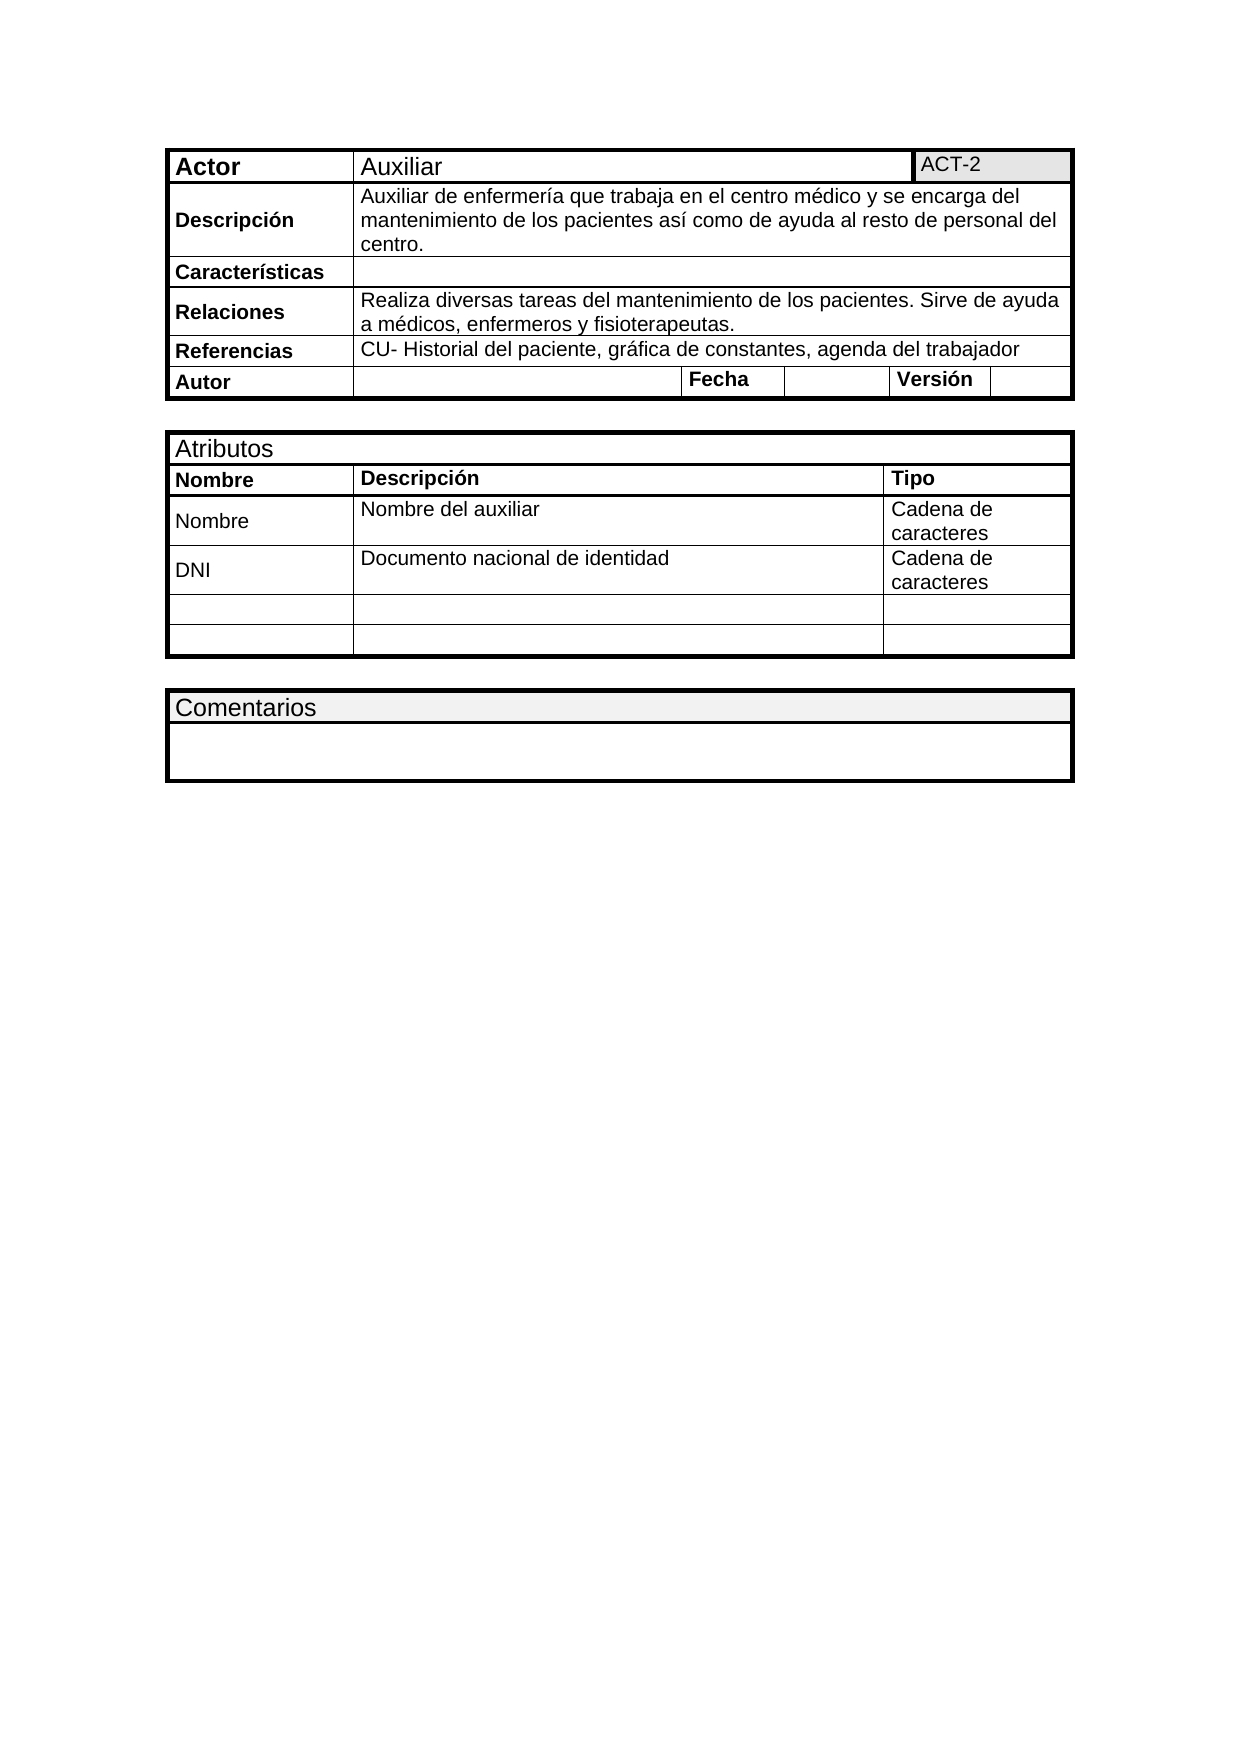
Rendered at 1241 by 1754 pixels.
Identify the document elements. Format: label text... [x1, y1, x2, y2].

table_cell [170, 724, 1070, 778]
table_header Comentarios [170, 693, 1070, 721]
table_cell [785, 367, 889, 396]
table_cell [991, 367, 1070, 396]
table_cell Relaciones [170, 288, 353, 335]
table_cell Nombre del auxiliar [354, 497, 883, 544]
table_cell [354, 595, 883, 624]
table_cell [170, 625, 353, 654]
table_cell [354, 367, 681, 396]
table_cell Nombre [170, 466, 353, 493]
table_cell Características [170, 257, 353, 286]
table_header Atributos [170, 435, 1070, 463]
table_header Actor [170, 152, 353, 181]
table_cell Referencias [170, 336, 353, 366]
table_cell [884, 595, 1070, 624]
table_cell Auxiliar de enfermería que trabaja en el centro médico y se encarga del mantenimiento de los pacientes así como de ayuda al resto de personal del centro. [354, 184, 1070, 256]
table_cell Documento nacional de identidad [354, 546, 883, 593]
table_cell Cadena de caracteres [884, 546, 1070, 593]
table_cell Fecha [682, 367, 784, 396]
table_cell Autor [170, 367, 353, 396]
table_cell CU- Historial del paciente, gráfica de constantes, agenda del trabajador [354, 336, 1070, 366]
table_cell Descripción [354, 466, 883, 493]
table_cell [354, 257, 1070, 286]
table_header ACT-2 [916, 152, 1070, 181]
table_cell Cadena de caracteres [884, 497, 1070, 544]
table_cell DNI [170, 546, 353, 593]
table_cell [884, 625, 1070, 654]
table_cell [170, 595, 353, 624]
table_cell Versión [890, 367, 990, 396]
table_header Auxiliar [354, 152, 911, 181]
table_cell Tipo [884, 466, 1070, 493]
table_cell Descripción [170, 184, 353, 256]
table_cell Realiza diversas tareas del mantenimiento de los pacientes. Sirve de ayuda a médicos, enfermeros y fisioterapeutas. [354, 288, 1070, 335]
table_cell [354, 625, 883, 654]
table_cell Nombre [170, 497, 353, 544]
